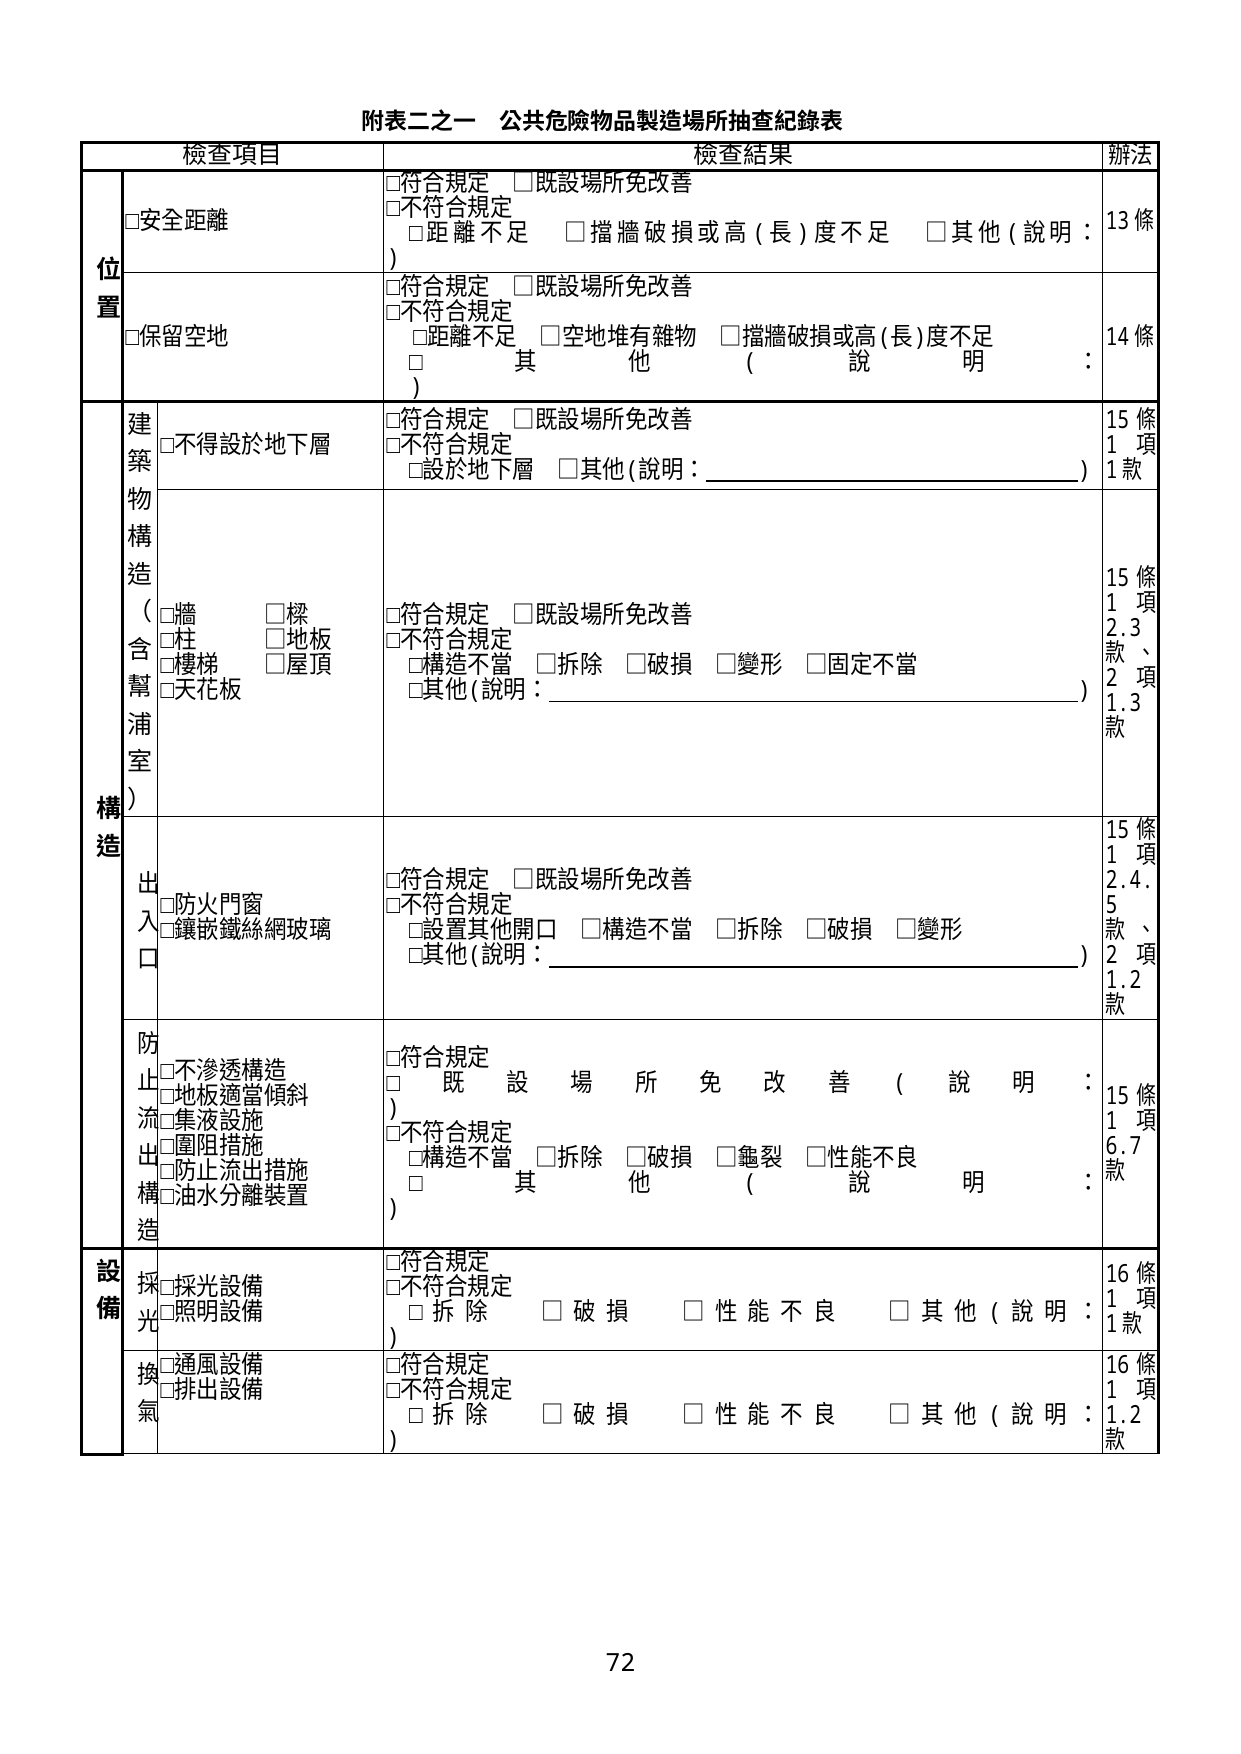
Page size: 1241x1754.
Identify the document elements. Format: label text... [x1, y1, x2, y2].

table_cell □符合規定 □不符合規定 □拆除 □破損 □性能不良 □其他(說明： ) [384, 1250, 1102, 1350]
table_cell 建築物構造（含幫浦室） [124, 403, 157, 816]
table_cell 13條 [1103, 172, 1157, 272]
table_cell 採光 [124, 1250, 157, 1350]
table_cell □符合規定 □既設場所免改善 □不符合規定 □距離不足 □空地堆有雜物 □擋牆破損或高(長)度不足 □其他(說明： ) [384, 273, 1102, 400]
table_cell 設備 [83, 1250, 121, 1453]
table_cell 15條1項1款 [1103, 403, 1157, 488]
table_cell □防火門窗 □鑲嵌鐵絲網玻璃 [158, 817, 383, 1019]
table_cell 15條1項6.7款 [1103, 1020, 1157, 1247]
table_cell □採光設備 □照明設備 [158, 1250, 383, 1350]
table_cell □符合規定 □既設場所免改善 □不符合規定 □設於地下層 □其他(說明： ) [384, 403, 1102, 488]
table_cell □符合規定 □既設場所免改善 □不符合規定 □構造不當 □拆除 □破損 □變形 □固定不當 □其他(說明： ) [384, 490, 1102, 816]
table_cell □通風設備 □排出設備 [158, 1351, 383, 1453]
table_header 檢查結果 [384, 144, 1102, 169]
table_header 檢查項目 [83, 144, 383, 169]
table_cell □不得設於地下層 [158, 403, 383, 488]
table_cell 防止流出構造 [124, 1020, 157, 1247]
table_cell □安全距離 [124, 172, 383, 272]
table_cell □符合規定 □既設場所免改善 □不符合規定 □設置其他開口 □構造不當 □拆除 □破損 □變形 □其他(說明： ) [384, 817, 1102, 1019]
table_cell □符合規定 □既設場所免改善 □不符合規定 □距離不足 □擋牆破損或高(長)度不足 □其他(說明： ) [384, 172, 1102, 272]
table_cell 16條1項1.2款 [1103, 1351, 1157, 1453]
table_header 辦法 [1103, 144, 1157, 169]
table_cell □不滲透構造 □地板適當傾斜 □集液設施 □圍阻措施 □防止流出措施 □油水分離裝置 [158, 1020, 383, 1247]
table_cell □符合規定 □不符合規定 □拆除 □破損 □性能不良 □其他(說明： ) [384, 1351, 1102, 1453]
table_cell 16條1項1款 [1103, 1250, 1157, 1350]
table_cell □牆 □樑 □柱 □地板 □樓梯 □屋頂 □天花板 [158, 490, 383, 816]
table_cell 換氣 [124, 1351, 157, 1453]
text 附表二之一 公共危險物品製造場所抽查紀錄表 [82, 78, 1122, 141]
table_cell □符合規定 □既設場所免改善(說明： ) □不符合規定 □構造不當 □拆除 □破損 □龜裂 □性能不良 □其他(說明： ) [384, 1020, 1102, 1247]
table_cell □保留空地 [124, 273, 383, 400]
table_cell 15條1項2.4.5款、2項1.2款 [1103, 817, 1157, 1019]
table_cell 構造 [83, 403, 121, 1247]
table_cell 出入口 [124, 817, 157, 1019]
table_cell 15條1項2.3款、2項1.3款 [1103, 490, 1157, 816]
table_cell 14條 [1103, 273, 1157, 400]
table_cell 位置 [83, 172, 121, 400]
